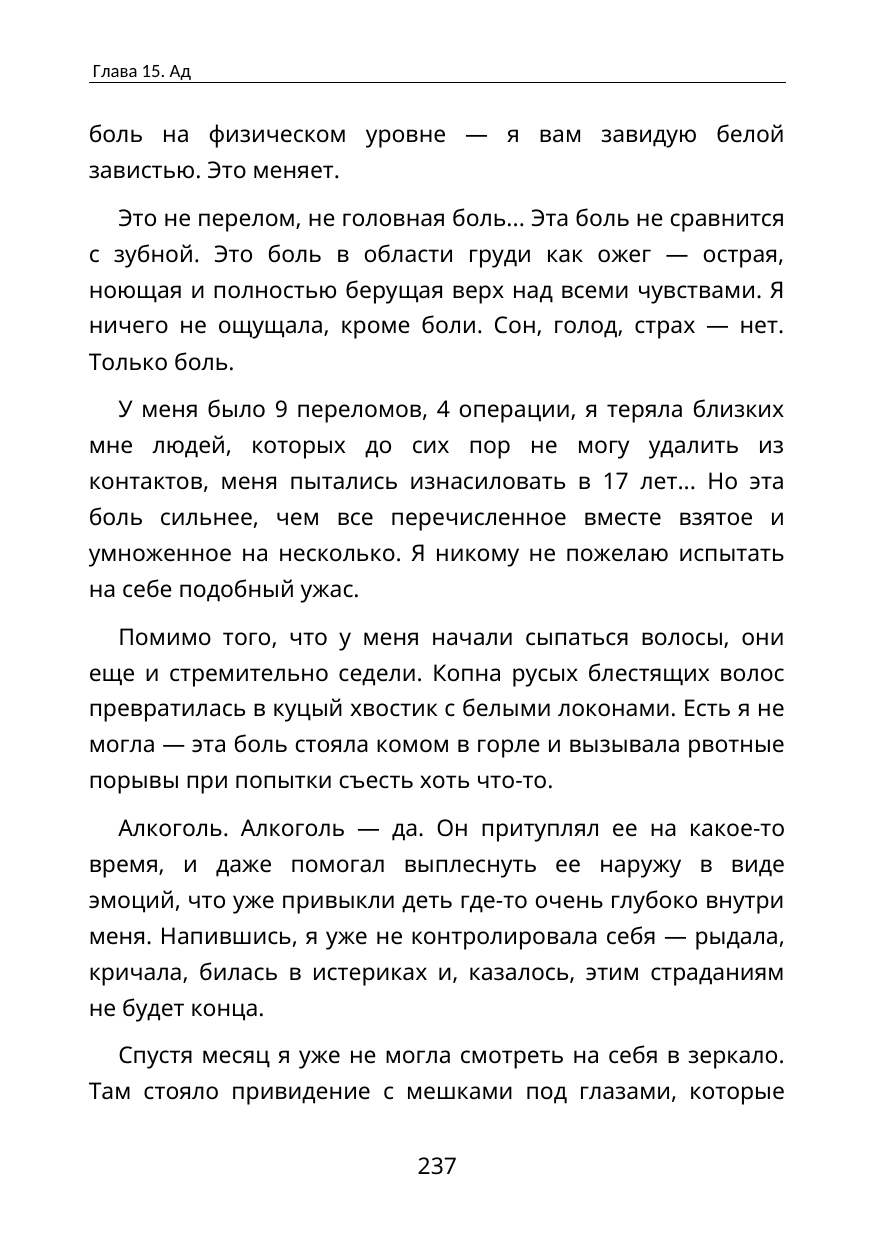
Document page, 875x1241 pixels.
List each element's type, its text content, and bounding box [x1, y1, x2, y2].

text Спустя месяц я уже не могла смотреть на себя в зеркало. Там стояло привидение с мешками под глазами, которые [88, 1039, 786, 1107]
text боль на физическом уровне — я вам завидую белой завистью. Это меняет. [88, 118, 786, 185]
text Помимо того, что у меня начали сыпаться волосы, они еще и стремительно седели. Копна русых блестящих волос превратилась в куцый хвостик с белыми локонами. Есть я не могла — эта боль стояла комом в горле и вызывала рвотные порывы при попытки съесть хоть что-то. [88, 621, 786, 796]
text Это не перелом, не головная боль... Эта боль не сравнится с зубной. Это боль в области груди как ожег — острая, ноющая и полностью берущая верх над всеми чувствами. Я ничего не ощущала, кроме боли. Сон, голод, страх — нет. Только боль. [88, 202, 786, 377]
text Алкоголь. Алкоголь — да. Он притуплял ее на какое-то время, и даже помогал выплеснуть ее наружу в виде эмоций, что уже привыкли деть где-то очень глубоко внутри меня. Напившись, я уже не контролировала себя — рыдала, кричала, билась в истериках и, казалось, этим страданиям не будет конца. [88, 812, 786, 1023]
text У меня было 9 переломов, 4 операции, я теряла близких мне людей, которых до сих пор не могу удалить из контактов, меня пытались изнасиловать в 17 лет... Но эта боль сильнее, чем все перечисленное вместе взятое и умноженное на несколько. Я никому не пожелаю испытать на себе подобный ужас. [88, 393, 786, 604]
